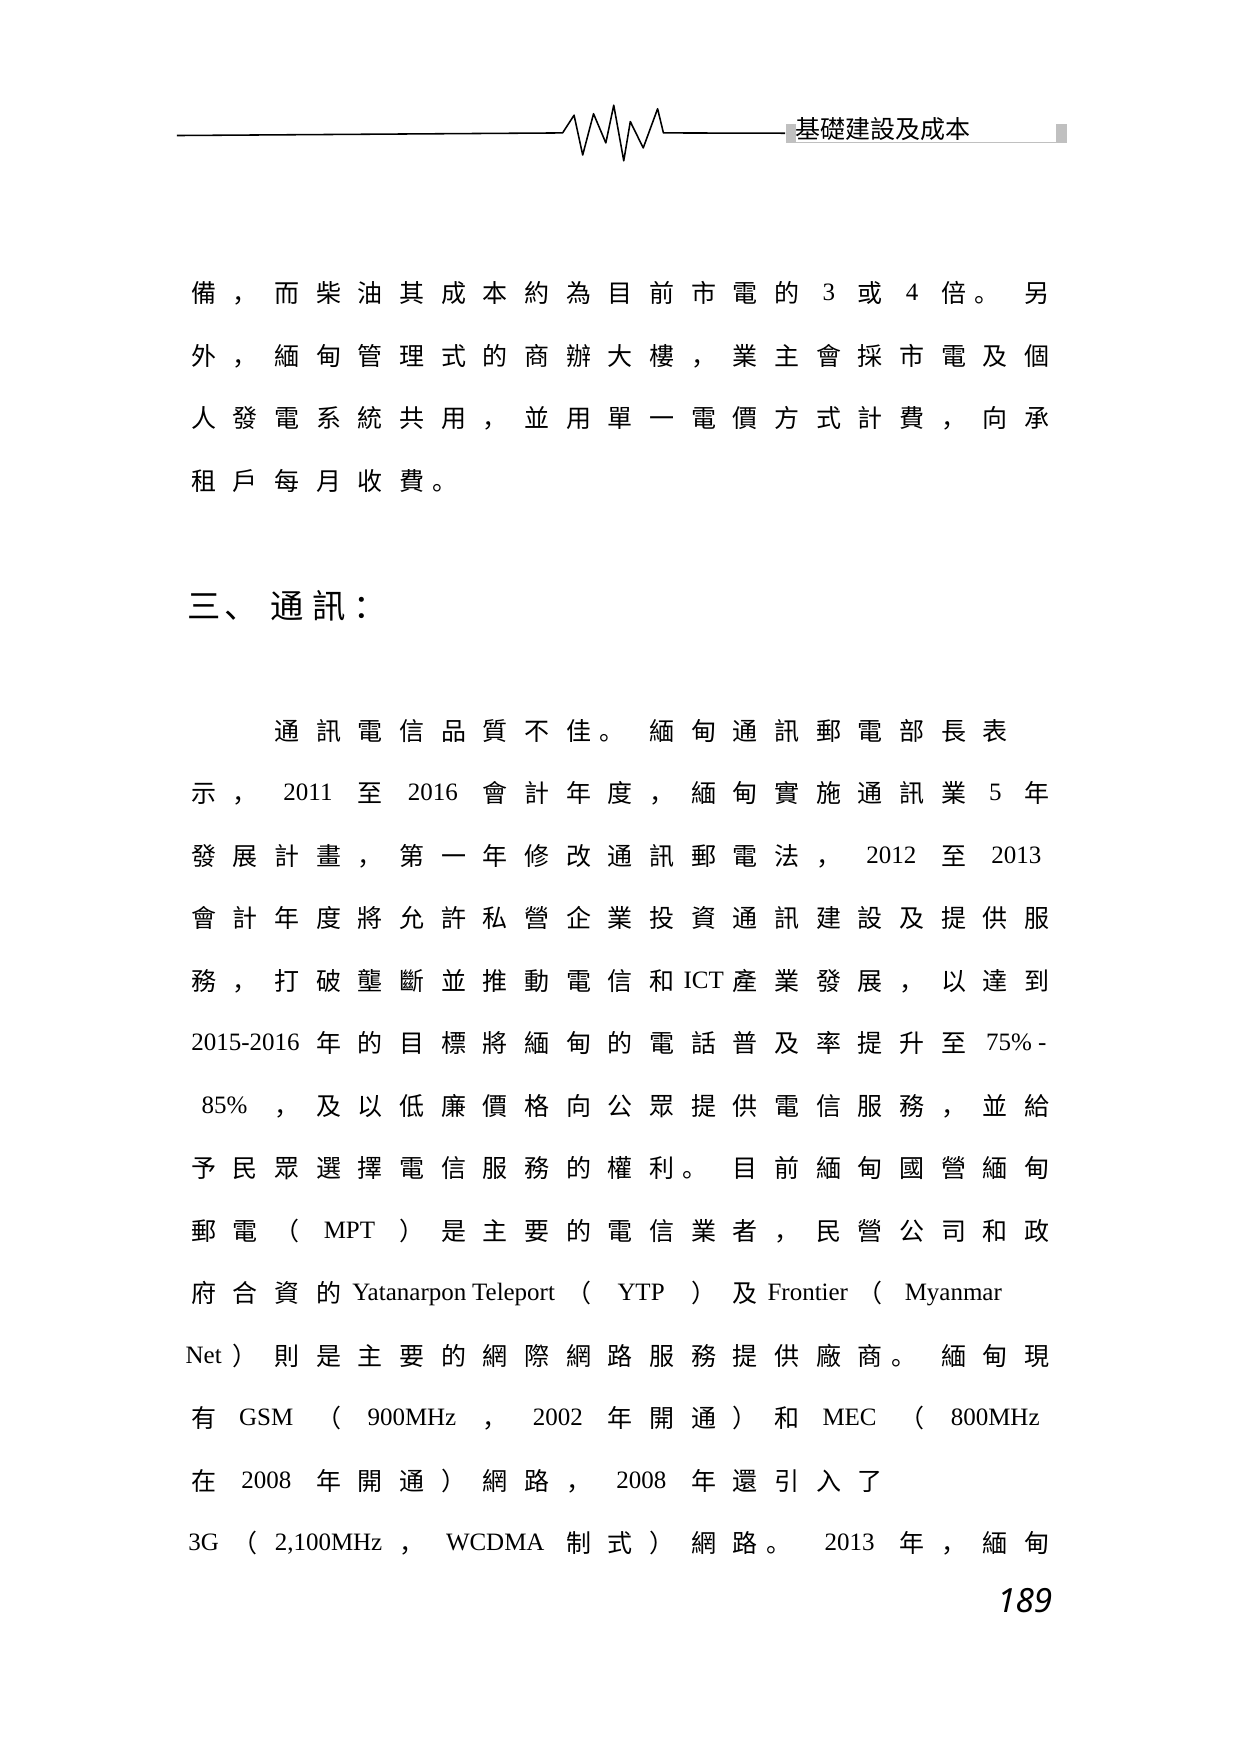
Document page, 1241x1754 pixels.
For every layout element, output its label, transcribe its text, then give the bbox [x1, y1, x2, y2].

text 通訊電信品質不佳。緬甸通訊郵電部長表示，2011至2016會計年度，緬甸實施通訊業5年發展計畫，第一年修改通訊郵電法，2012至2013會計年度將允許私營企業投資通訊建設及提供服務，打破壟斷並推動電信和ICT產業發展，以達到2015-2016年的目標將緬甸的電話普及率提升至75% - 85%，及以低廉價格向公眾提供電信服務，並給予民眾選擇電信服務的權利。目前緬甸國營緬甸郵電（MPT）是主要的電信業者，民營公司和政府合資的Yatanarpon Teleport（YTP）及Frontier（Myanmar Net）則是主要的網際網路服務提供廠商。緬甸現有GSM（900MHz，2002年開通）和MEC（800MHz在2008年開通）網路，2008年還引入了3G（2,100MHz，WCDMA制式）網路。2013年，緬甸 [183, 688, 1058, 1563]
text 三、通訊： [183, 563, 1058, 625]
text 備，而柴油其成本約為目前市電的3或4倍。另外，緬甸管理式的商辦大樓，業主會採市電及個人發電系統共用，並用單一電價方式計費，向承租戶每月收費。 [183, 250, 1058, 500]
